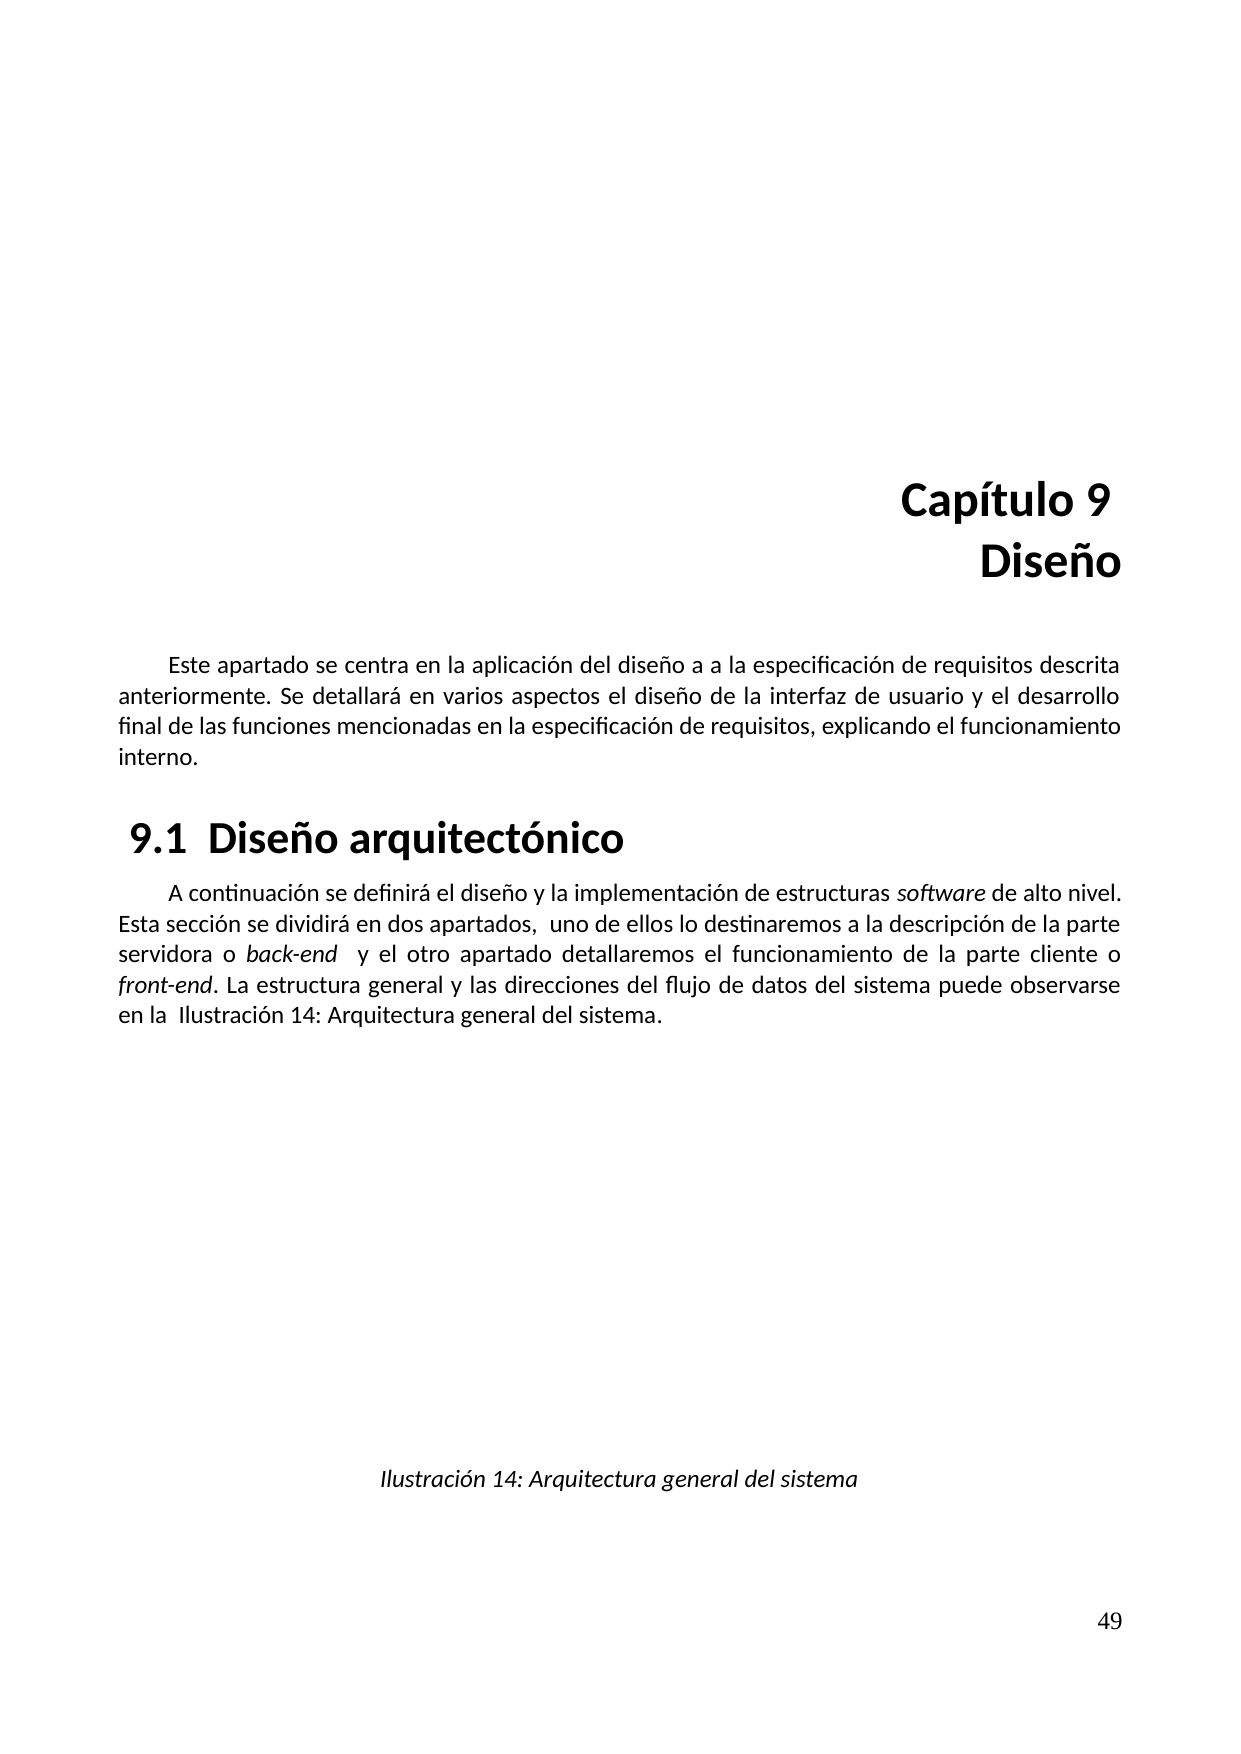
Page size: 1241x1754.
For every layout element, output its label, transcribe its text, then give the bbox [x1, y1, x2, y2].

subtitle Diseño [118, 529, 1122, 590]
subtitle Diseño arquitectónico [118, 809, 1122, 865]
text A continuación se definirá el diseño y la implementación de estructuras software de alto nivel. Esta sección se dividirá en dos apartados, uno de ellos lo destinaremos a la descripción de la parte servidora o back-end y el otro apartado detallaremos el funcionamiento de la parte cliente o front-end. La estructura general y las direcciones del flujo de datos del sistema puede observarse en la Ilustración 14: Arquitectura general del sistema. [118, 877, 1122, 1030]
text Ilustración 14: Arquitectura general del sistema [118, 1055, 1122, 1493]
text Este apartado se centra en la aplicación del diseño a a la especificación de requisitos descrita anteriormente. Se detallará en varios aspectos el diseño de la interfaz de usuario y el desarrollo final de las funciones mencionadas en la especificación de requisitos, explicando el funcionamiento interno. [118, 649, 1122, 772]
